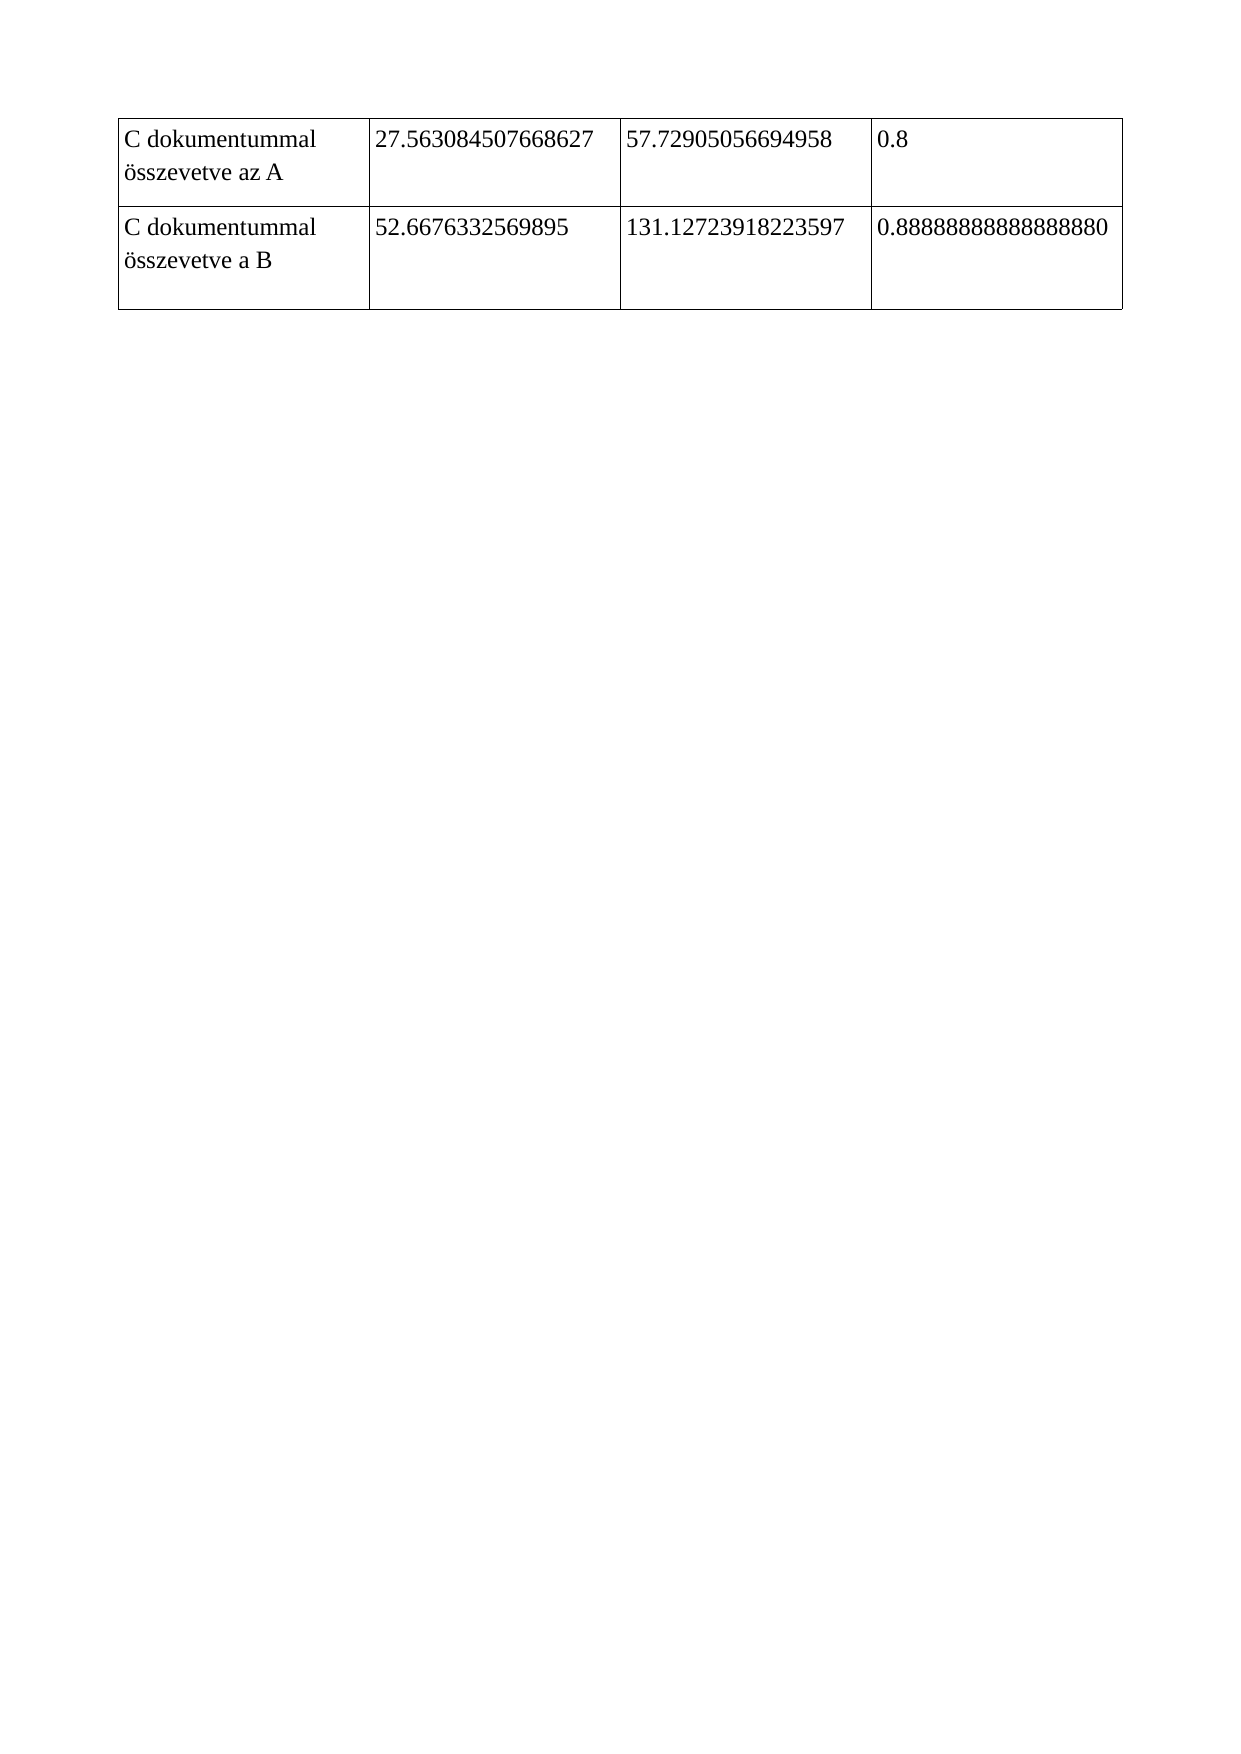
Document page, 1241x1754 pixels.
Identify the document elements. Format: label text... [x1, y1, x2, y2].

table_cell C dokumentummal összevetve az A [119, 119, 369, 206]
table_cell 0.88888888888888880 [872, 207, 1122, 308]
table_cell 0.8 [872, 119, 1122, 206]
table_cell 52.6676332569895 [370, 207, 620, 308]
table_cell 57.72905056694958 [621, 119, 871, 206]
table_cell 27.563084507668627 [370, 119, 620, 206]
table_cell 131.12723918223597 [621, 207, 871, 308]
table_cell C dokumentummal összevetve a B [119, 207, 369, 308]
